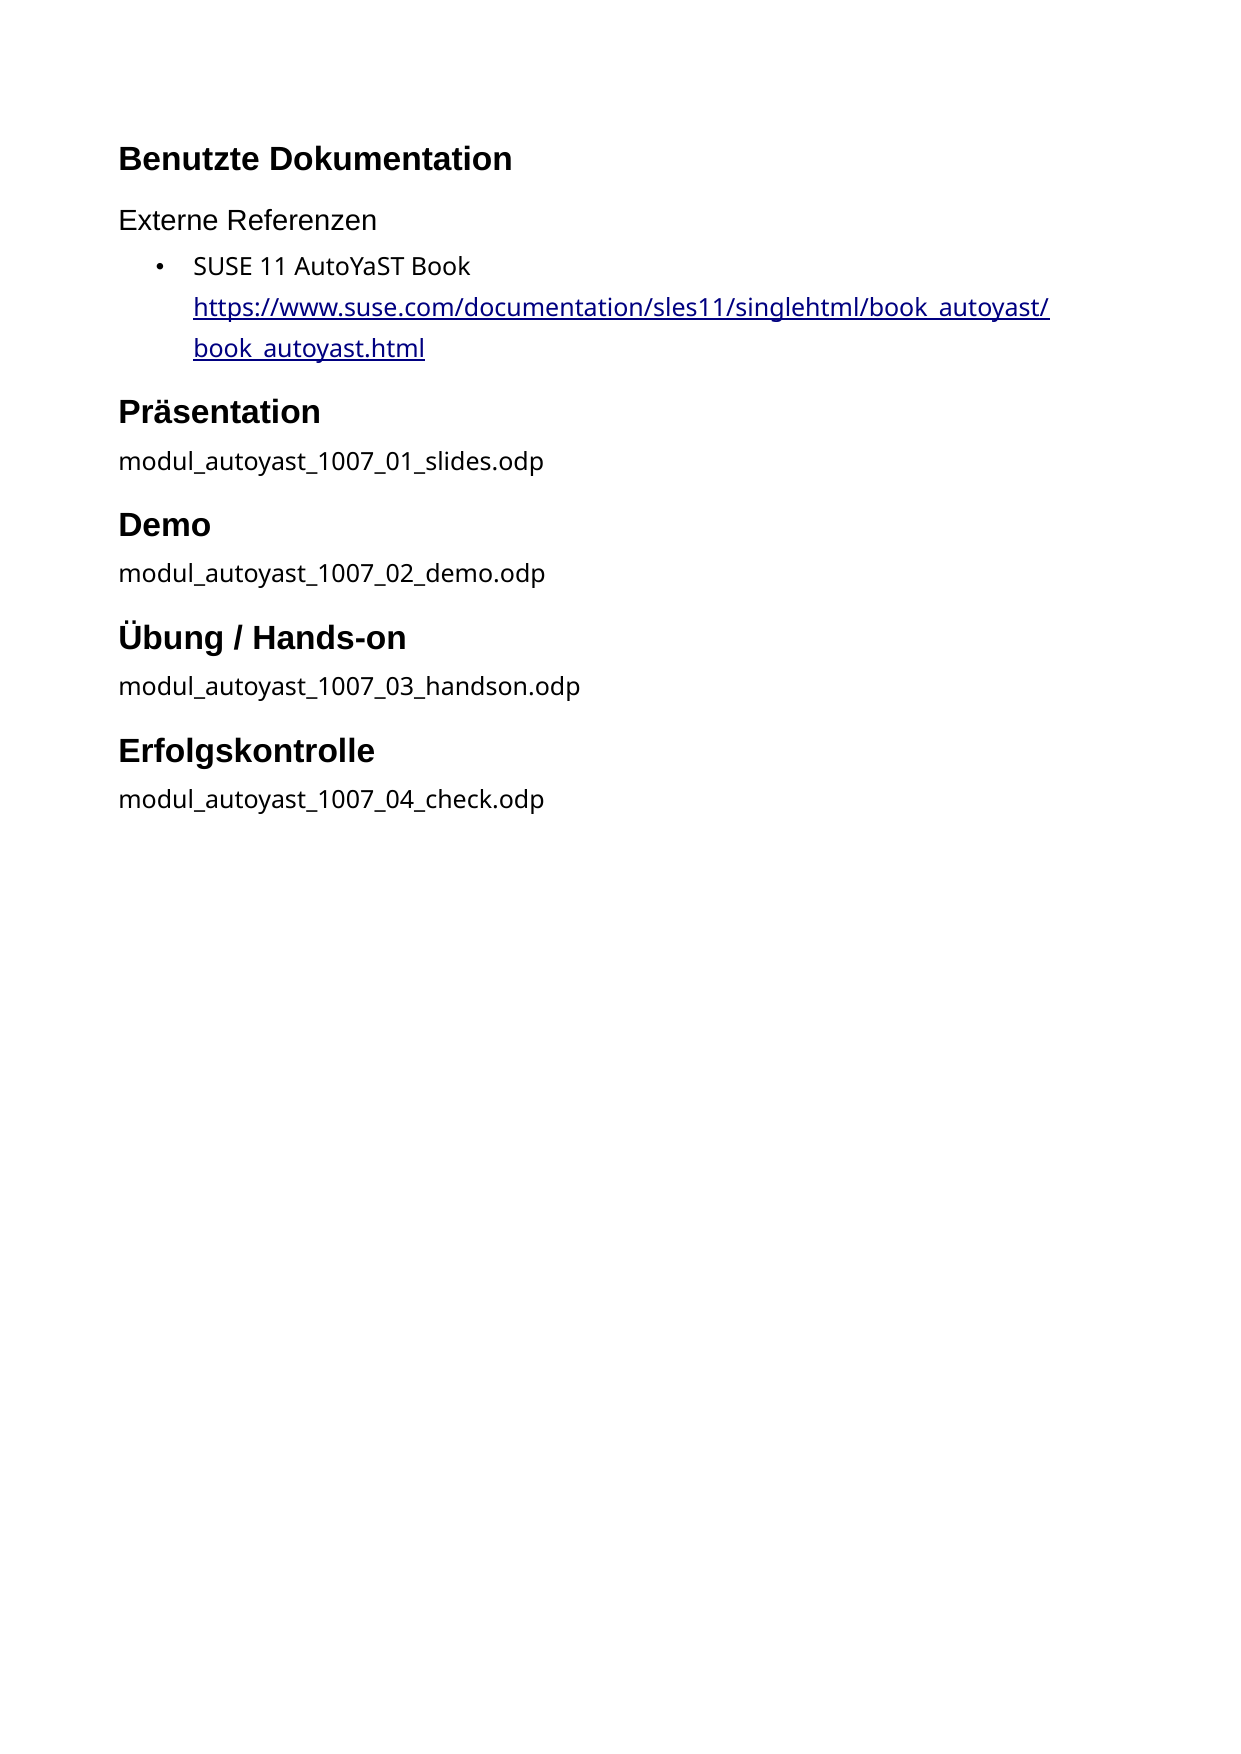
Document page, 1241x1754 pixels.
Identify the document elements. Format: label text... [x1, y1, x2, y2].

text modul_autoyast_1007_01_slides.odp [118, 443, 1122, 477]
subtitle Übung / Hands-on [118, 618, 1122, 656]
text modul_autoyast_1007_04_check.odp [118, 782, 1122, 816]
text modul_autoyast_1007_03_handson.odp [118, 669, 1122, 703]
text modul_autoyast_1007_02_demo.odp [118, 556, 1122, 590]
subtitle Benutzte Dokumentation [118, 139, 1122, 178]
subtitle Demo [118, 505, 1122, 543]
list SUSE 11 AutoYaST Book https://www.suse.com/documentation/sles11/singlehtml/book_autoyast/book_autoyast.html [156, 249, 1122, 364]
subtitle Externe Referenzen [118, 203, 1122, 236]
subtitle Präsentation [118, 392, 1122, 431]
subtitle Erfolgskontrolle [118, 730, 1122, 769]
